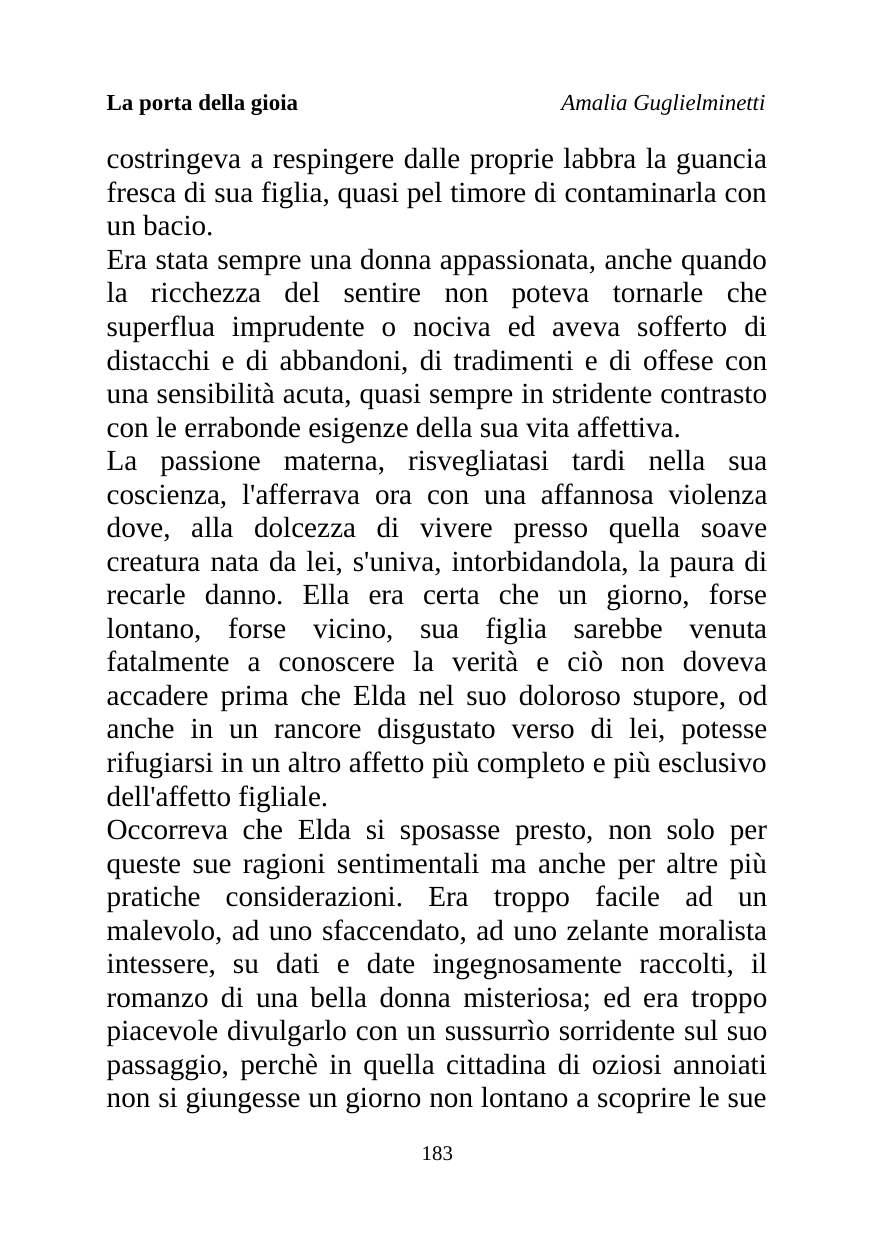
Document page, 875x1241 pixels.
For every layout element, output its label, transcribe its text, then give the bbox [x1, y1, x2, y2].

text La passione materna, risvegliatasi tardi nella sua coscienza, l'afferrava ora con una affannosa violenza dove, alla dolcezza di vivere presso quella soave creatura nata da lei, s'univa, intorbidandola, la paura di recarle danno. Ella era certa che un giorno, forse lontano, forse vicino, sua figlia sarebbe venuta fatalmente a conoscere la verità e ciò non doveva accadere prima che Elda nel suo doloroso stupore, od anche in un rancore disgustato verso di lei, potesse rifugiarsi in un altro affetto più completo e più esclusivo dell'affetto figliale. [106, 443, 768, 812]
text Occorreva che Elda si sposasse presto, non solo per queste sue ragioni sentimentali ma anche per altre più pratiche considerazioni. Era troppo facile ad un malevolo, ad uno sfaccendato, ad uno zelante moralista intessere, su dati e date ingegnosamente raccolti, il romanzo di una bella donna misteriosa; ed era troppo piacevole divulgarlo con un sussurrìo sorridente sul suo passaggio, perchè in quella cittadina di oziosi annoiati non si giungesse un giorno non lontano a scoprire le sue [106, 812, 768, 1114]
text Era stata sempre una donna appassionata, anche quando la ricchezza del sentire non poteva tornarle che superflua imprudente o nociva ed aveva sofferto di distacchi e di abbandoni, di tradimenti e di offese con una sensibilità acuta, quasi sempre in stridente contrasto con le errabonde esigenze della sua vita affettiva. [106, 242, 768, 443]
text costringeva a respingere dalle proprie labbra la guancia fresca di sua figlia, quasi pel timore di contaminarla con un bacio. [106, 141, 768, 242]
